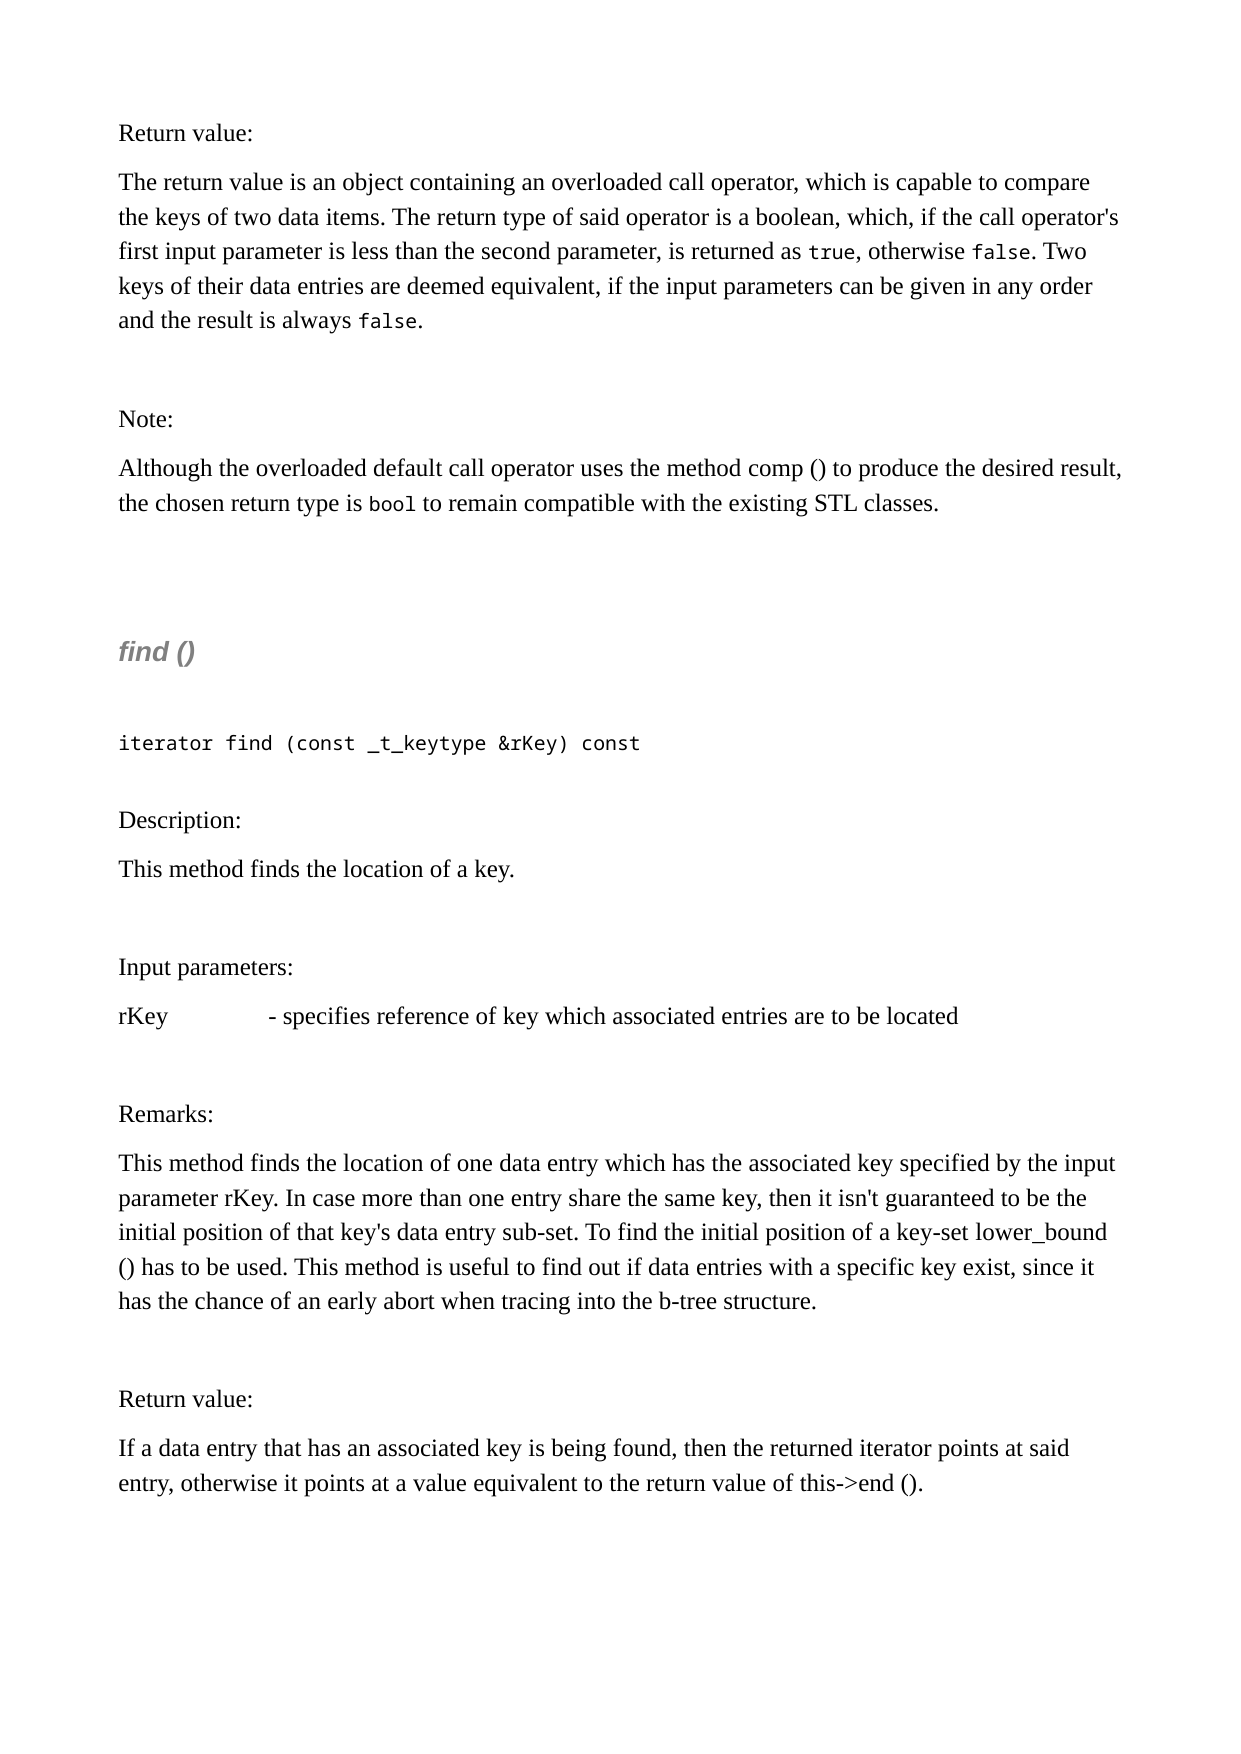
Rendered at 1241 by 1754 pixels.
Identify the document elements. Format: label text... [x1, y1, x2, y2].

text Return value: [118, 118, 1122, 147]
text Input parameters: [118, 952, 1122, 981]
text Note: [118, 404, 1122, 433]
text This method finds the location of a key. [118, 854, 1122, 883]
text The return value is an object containing an overloaded call operator, which is capable to compare the keys of two data items. The return type of said operator is a boolean, which, if the call operator's first input parameter is less than the second parameter, is returned as true, otherwise false. Two keys of their data entries are deemed equivalent, if the input parameters can be given in any order and the result is always false. [118, 167, 1122, 335]
text Description: [118, 805, 1122, 834]
text iterator find (const _t_keytype &rKey) const [118, 729, 1122, 756]
text This method finds the location of one data entry which has the associated key specified by the input parameter rKey. In case more than one entry share the same key, then it isn't guaranteed to be the initial position of that key's data entry sub-set. To find the initial position of a key-set lower_bound () has to be used. This method is useful to find out if data entries with a specific key exist, since it has the chance of an early abort when tracing into the b-tree structure. [118, 1148, 1122, 1315]
text Return value: [118, 1384, 1122, 1413]
text rKey - specifies reference of key which associated entries are to be located [118, 1001, 1122, 1030]
text Although the overloaded default call operator uses the method comp () to produce the desired result, the chosen return type is bool to remain compatible with the existing STL classes. [118, 453, 1122, 517]
text If a data entry that has an associated key is being found, then the returned iterator points at said entry, otherwise it points at a value equivalent to the return value of this->end (). [118, 1433, 1122, 1497]
subtitle find () [118, 635, 1122, 667]
text Remarks: [118, 1099, 1122, 1128]
